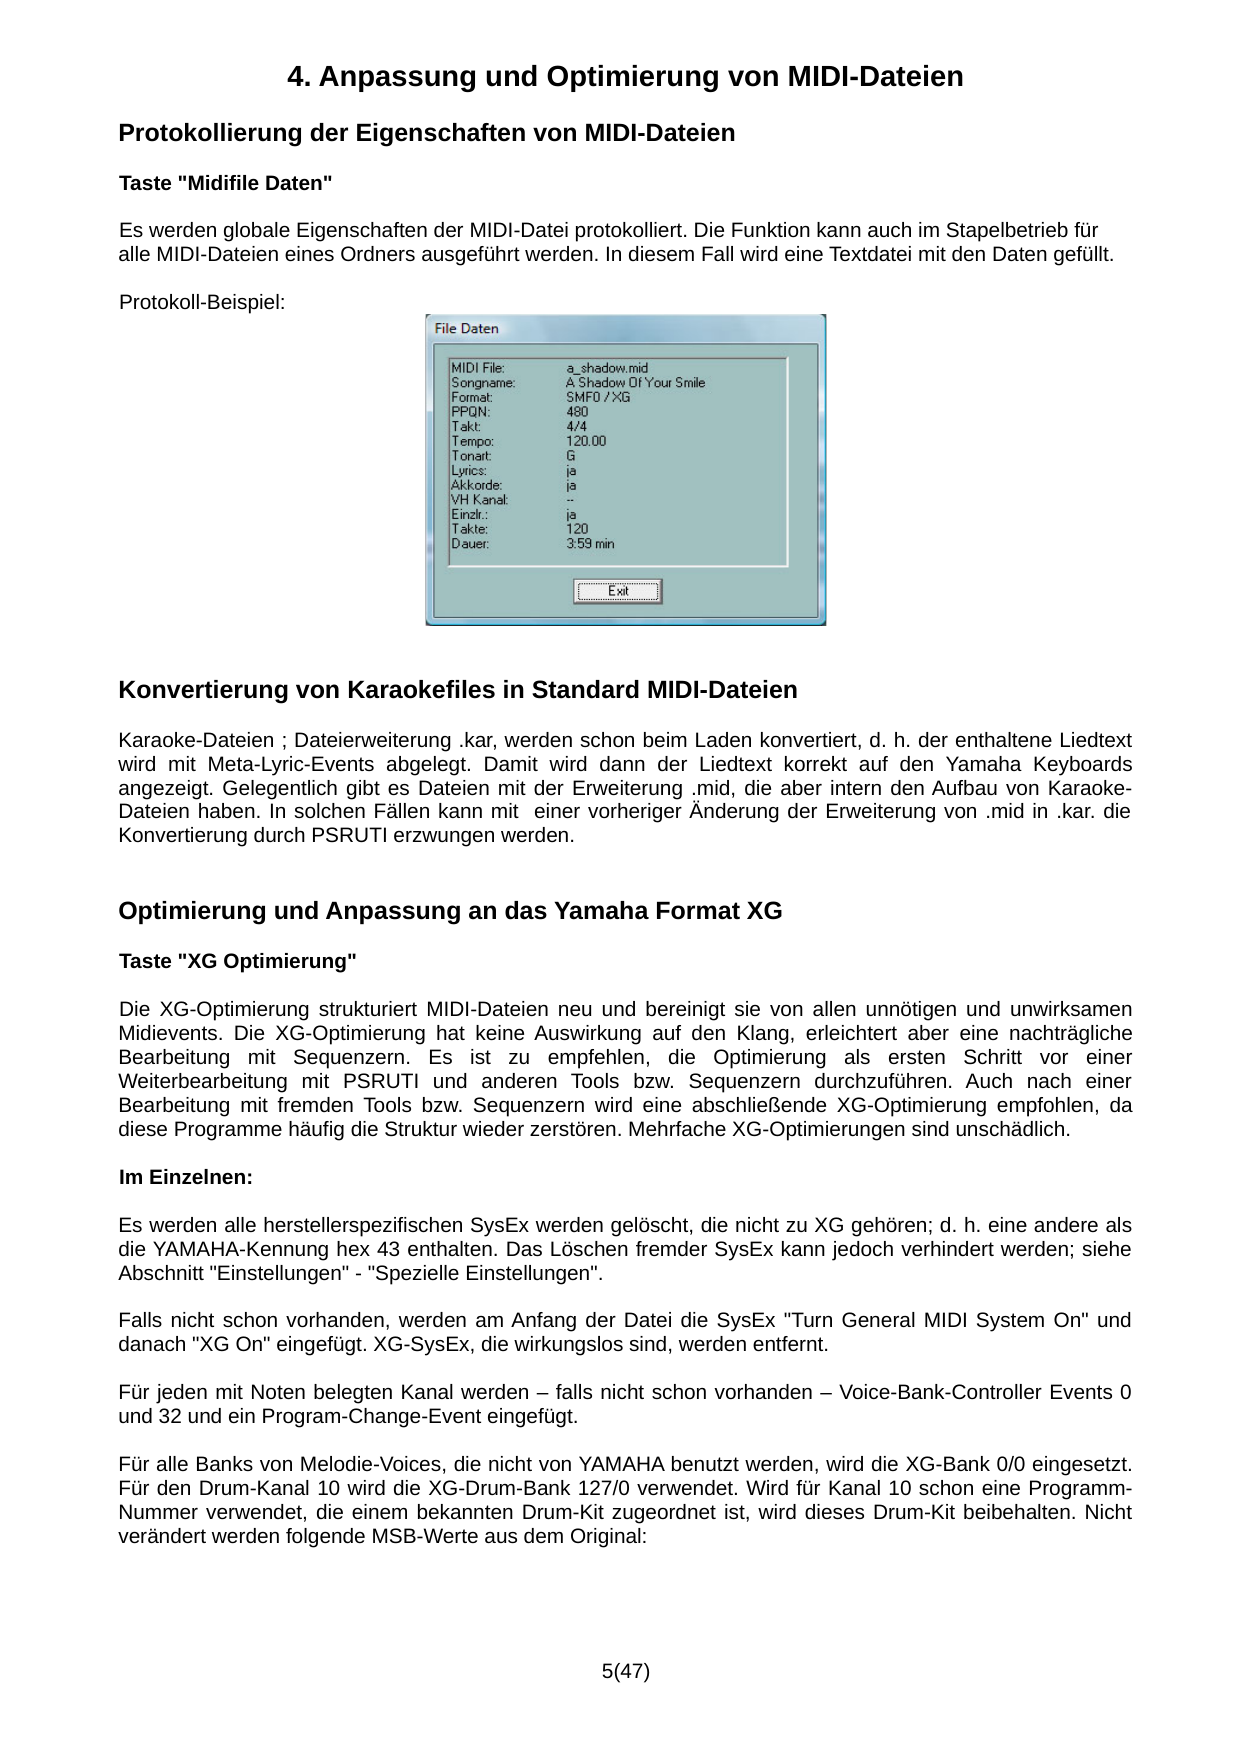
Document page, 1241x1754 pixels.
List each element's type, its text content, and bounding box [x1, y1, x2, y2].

text Im Einzelnen: [118, 1164, 1134, 1188]
text Es werden globale Eigenschaften der MIDI-Datei protokolliert. Die Funktion kann auch im Stapelbetrieb für alle MIDI-Dateien eines Ordners ausgeführt werden. In diesem Fall wird eine Textdatei mit den Daten gefüllt. [118, 218, 1134, 266]
text Falls nicht schon vorhanden, werden am Anfang der Datei die SysEx "Turn General MIDI System On" und danach "XG On" eingefügt. XG-SysEx, die wirkungslos sind, werden entfernt. [118, 1308, 1134, 1356]
text Karaoke-Dateien ; Dateierweiterung .kar, werden schon beim Laden konvertiert, d. h. der enthaltene Liedtext wird mit Meta-Lyric-Events abgelegt. Damit wird dann der Liedtext korrekt auf den Yamaha Keyboards angezeigt. Gelegentlich gibt es Dateien mit der Erweiterung .mid, die aber intern den Aufbau von Karaoke-Dateien haben. In solchen Fällen kann mit einer vorheriger Änderung der Erweiterung von .mid in .kar. die Konvertierung durch PSRUTI erzwungen werden. [118, 727, 1134, 847]
subtitle Optimierung und Anpassung an das Yamaha Format XG [118, 896, 1134, 925]
subtitle Konvertierung von Karaokefiles in Standard MIDI-Dateien [118, 675, 1134, 703]
text Die XG-Optimierung strukturiert MIDI-Dateien neu und bereinigt sie von allen unnötigen und unwirksamen Midievents. Die XG-Optimierung hat keine Auswirkung auf den Klang, erleichtert aber eine nachträgliche Bearbeitung mit Sequenzern. Es ist zu empfehlen, die Optimierung als ersten Schritt vor einer Weiterbearbeitung mit PSRUTI und anderen Tools bzw. Sequenzern durchzuführen. Auch nach einer Bearbeitung mit fremden Tools bzw. Sequenzern wird eine abschließende XG-Optimierung empfohlen, da diese Programme häufig die Struktur wieder zerstören. Mehrfache XG-Optimierungen sind unschädlich. [118, 997, 1134, 1141]
text Für alle Banks von Melodie-Voices, die nicht von YAMAHA benutzt werden, wird die XG-Bank 0/0 eingesetzt. Für den Drum-Kanal 10 wird die XG-Drum-Bank 127/0 verwendet. Wird für Kanal 10 schon eine Programm-Nummer verwendet, die einem bekannten Drum-Kit zugeordnet ist, wird dieses Drum-Kit beibehalten. Nicht verändert werden folgende MSB-Werte aus dem Original: [118, 1452, 1134, 1548]
subtitle Protokollierung der Eigenschaften von MIDI-Dateien [118, 118, 1134, 146]
text Für jeden mit Noten belegten Kanal werden – falls nicht schon vorhanden – Voice-Bank-Controller Events 0 und 32 und ein Program-Change-Event eingefügt. [118, 1380, 1134, 1428]
text Protokoll-Beispiel: [118, 290, 1134, 314]
text Es werden alle herstellerspezifischen SysEx werden gelöscht, die nicht zu XG gehören; d. h. eine andere als die YAMAHA-Kennung hex 43 enthalten. Das Löschen fremder SysEx kann jedoch verhindert werden; siehe Abschnitt "Einstellungen" - "Spezielle Einstellungen". [118, 1212, 1134, 1284]
picture [425, 314, 827, 626]
text Taste "XG Optimierung" [118, 949, 1134, 973]
subtitle 4. Anpassung und Optimierung von MIDI-Dateien [118, 59, 1134, 93]
text Taste "Midifile Daten" [118, 170, 1134, 194]
